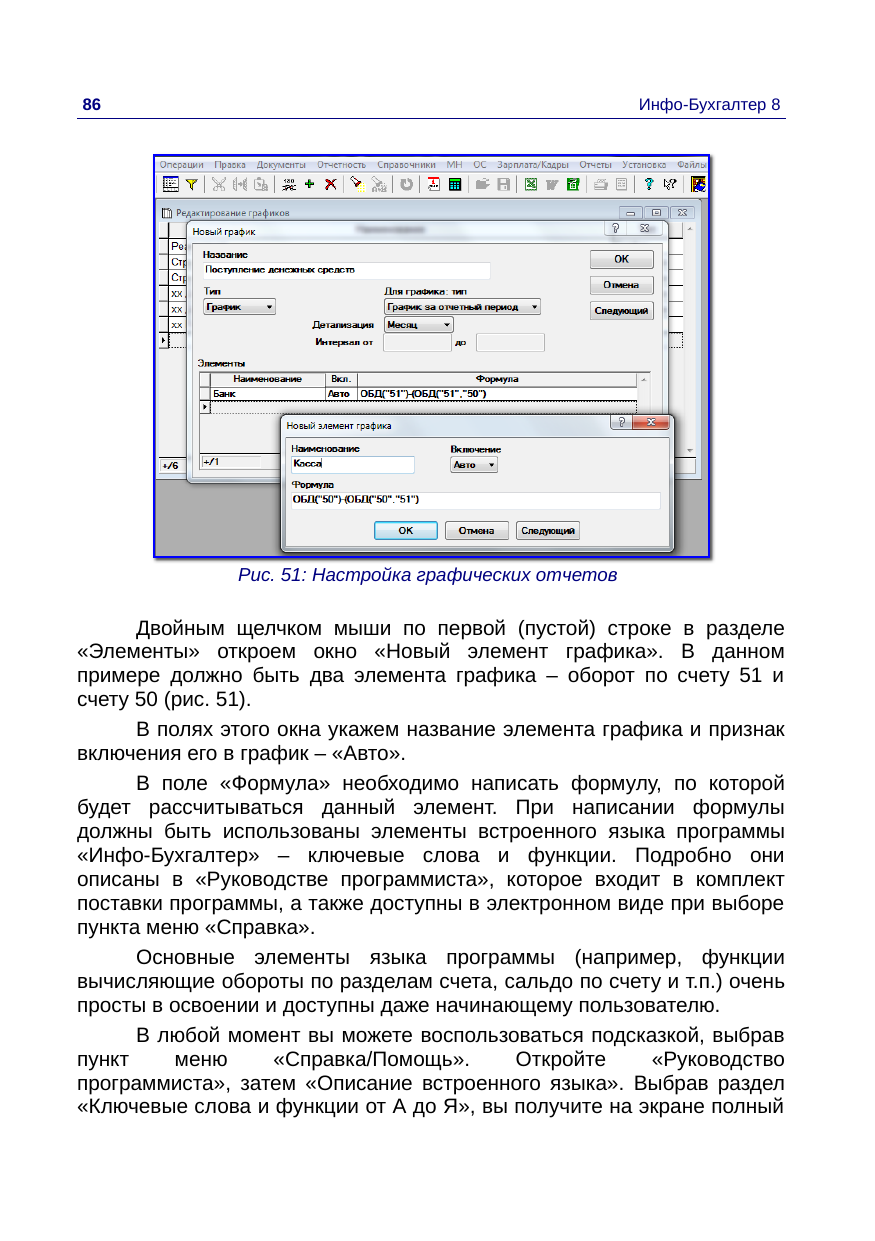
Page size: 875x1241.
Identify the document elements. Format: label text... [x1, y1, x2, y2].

text В поле «Формула» необходимо написать формулу, по которой будет рассчитываться данный элемент. При написании формулы должны быть использованы элементы встроенного языка программы «Инфо-Бухгалтер» – ключевые слова и функции. Подробно они описаны в «Руководстве программиста», которое входит в комплект поставки программы, а также доступны в электронном виде при выборе пункта меню «Справка». [77, 771, 786, 939]
picture [146, 147, 716, 564]
text В полях этого окна укажем название элемента графика и признак включения его в график – «Авто». [77, 717, 786, 765]
text Рис. 51: Настройка графических отчетов [102, 564, 760, 585]
text Двойным щелчком мыши по первой (пустой) строке в разделе «Элементы» откроем окно «Новый элемент графика». В данном примере должно быть два элемента графика – оборот по счету 51 и счету 50 (рис. 51). [77, 615, 786, 711]
text Основные элементы языка программы (например, функции вычисляющие обороты по разделам счета, сальдо по счету и т.п.) очень просты в освоении и доступны даже начинающему пользователю. [77, 944, 786, 1016]
text В любой момент вы можете воспользоваться подсказкой, выбрав пункт меню «Справка/Помощь». Откройте «Руководство программиста», затем «Описание встроенного языка». Выбрав раздел «Ключевые слова и функции от А до Я», вы получите на экране полный [77, 1022, 786, 1118]
